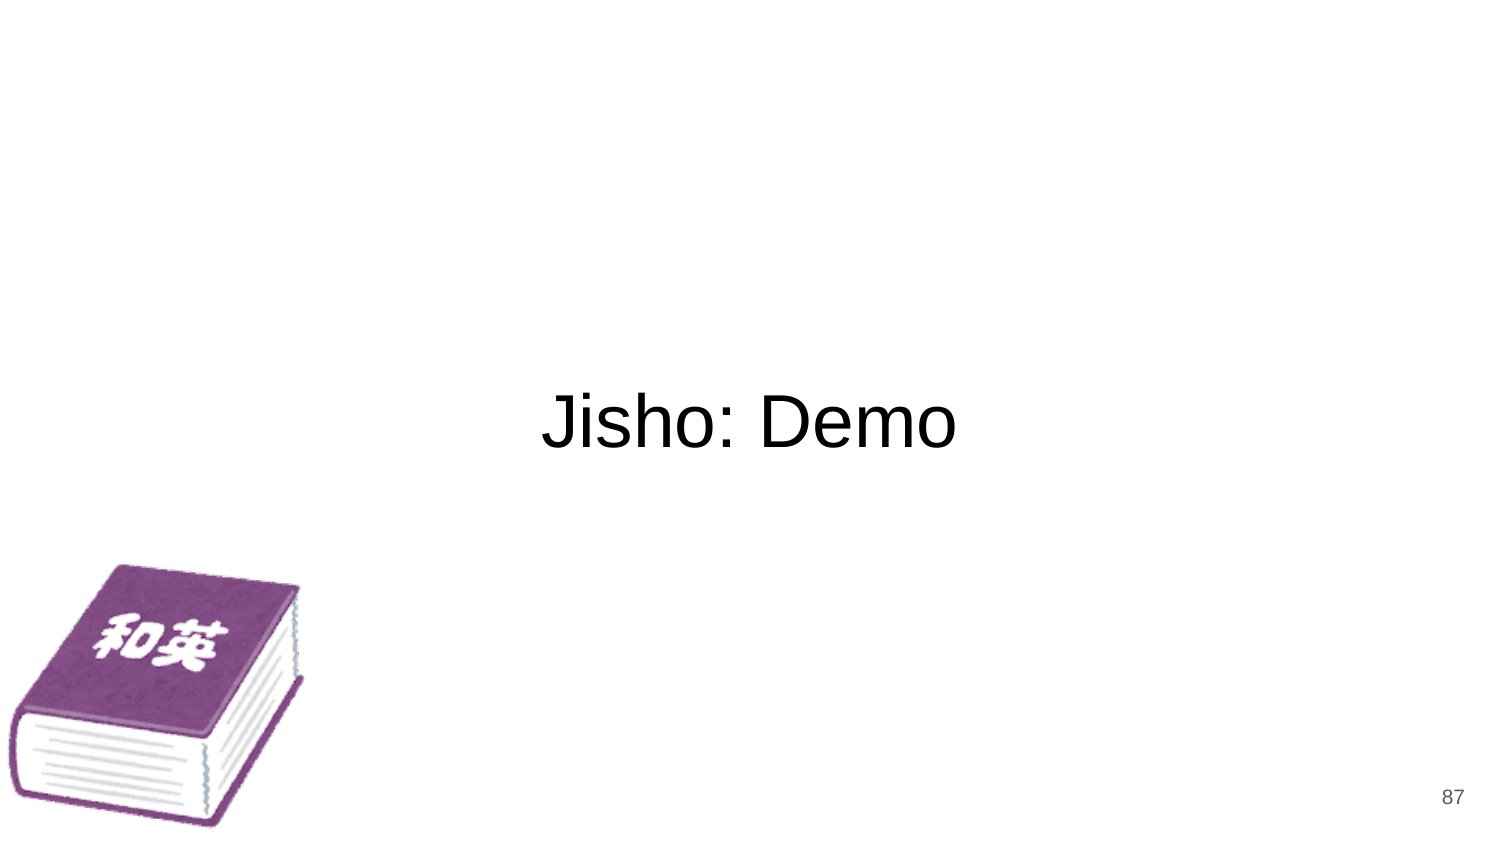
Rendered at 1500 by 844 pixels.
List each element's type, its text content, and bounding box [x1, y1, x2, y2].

slide_number [1389, 764, 1480, 830]
title Jisho: Demo [51, 352, 1449, 491]
picture [0, 543, 313, 844]
